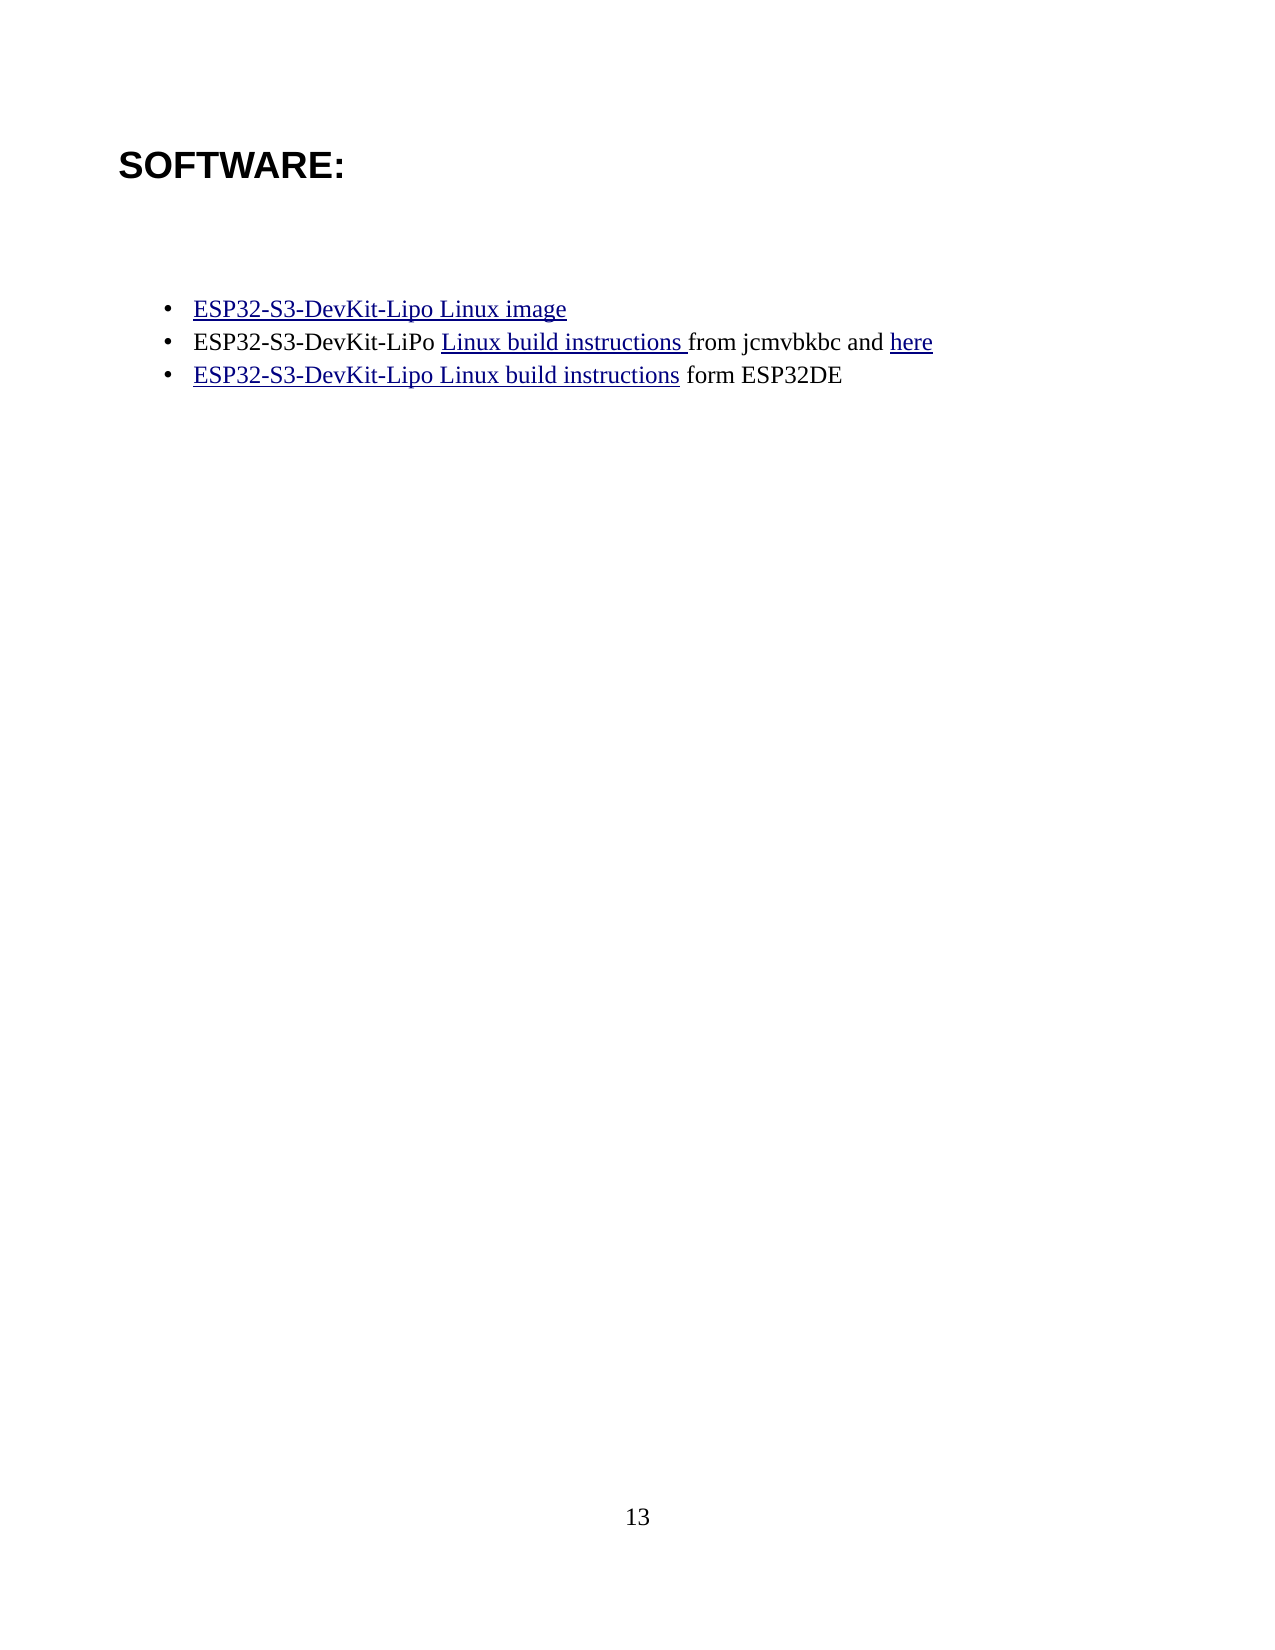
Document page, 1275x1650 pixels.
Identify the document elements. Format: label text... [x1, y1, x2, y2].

list ESP32-S3-DevKit-Lipo Linux image [164, 294, 1157, 323]
list ESP32-S3-DevKit-LiPo Linux build instructions from jcmvbkbc and here [164, 327, 1157, 356]
list ESP32-S3-DevKit-Lipo Linux build instructions form ESP32DE [164, 361, 1157, 389]
subtitle SOFTWARE: [118, 143, 1157, 187]
